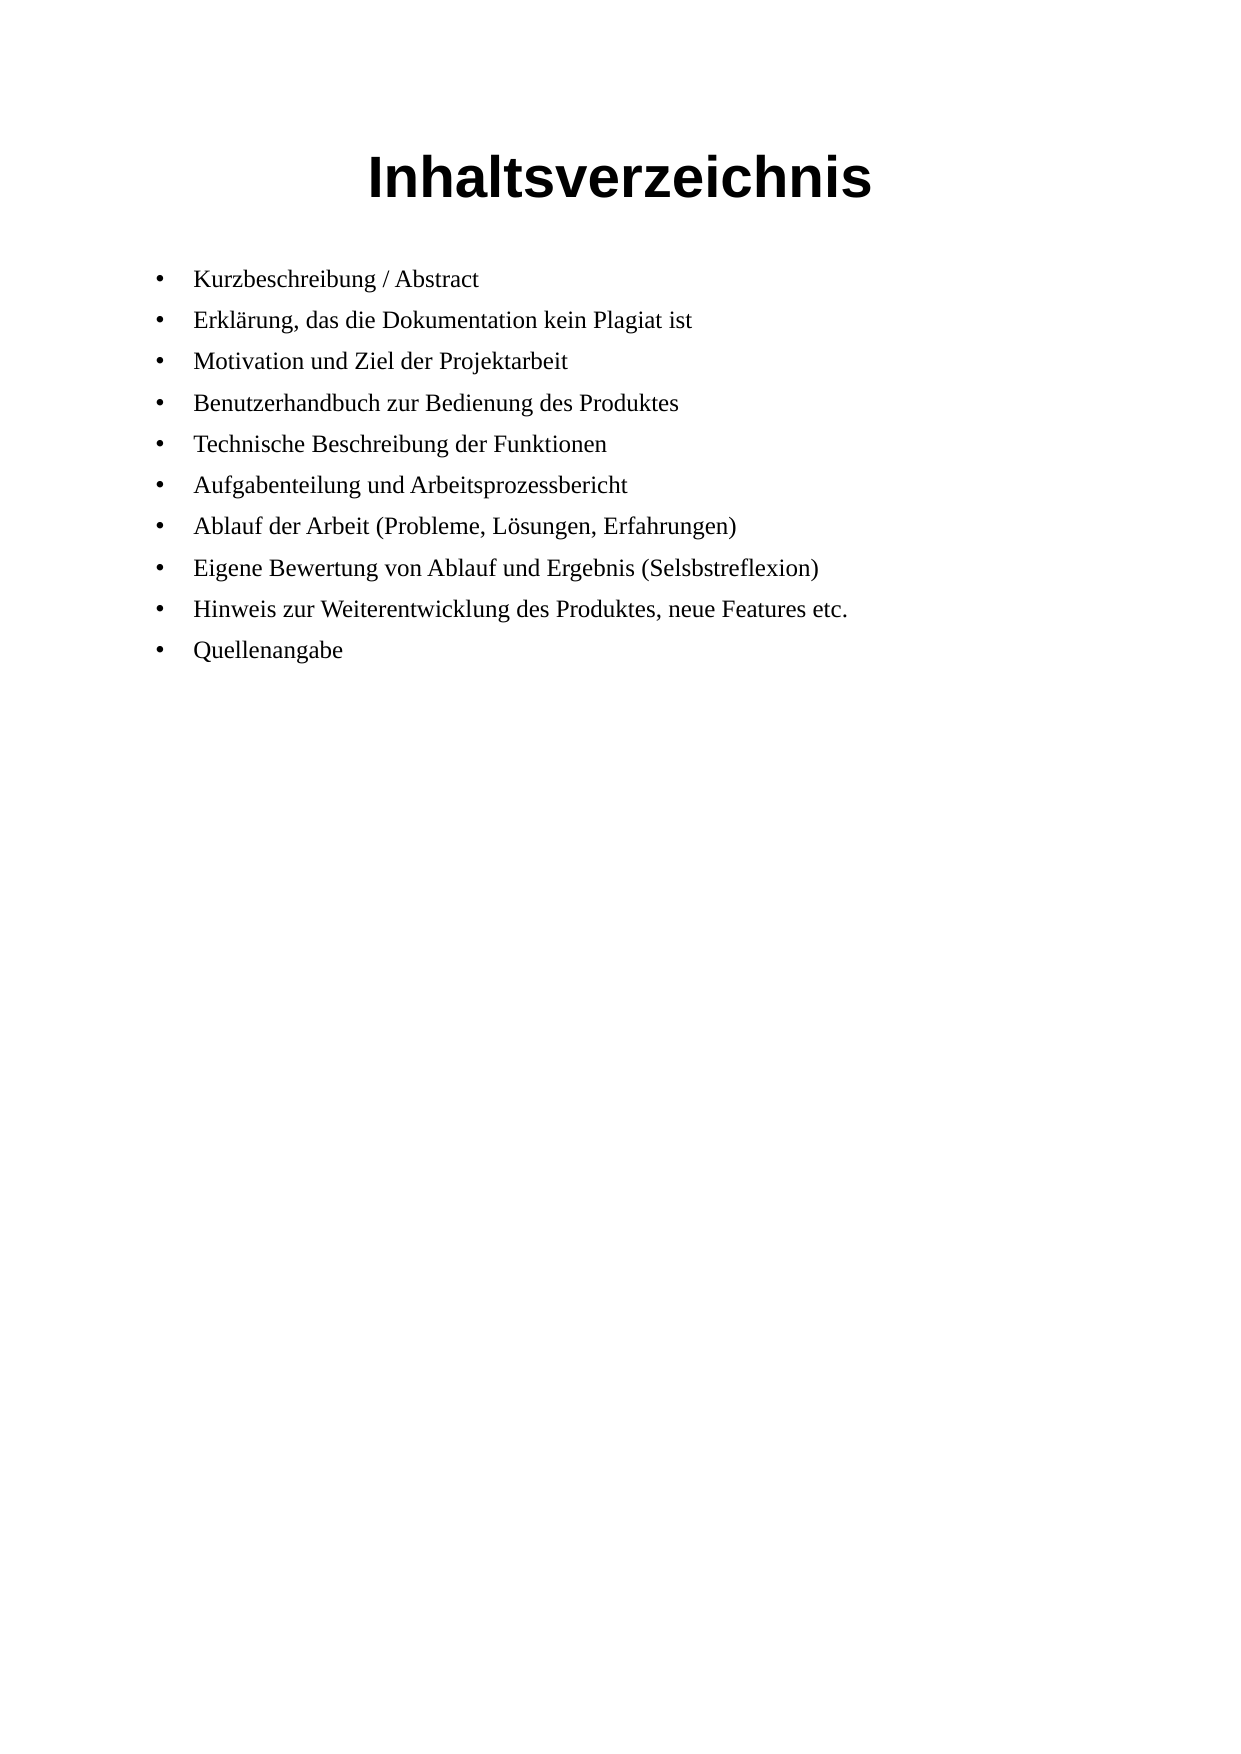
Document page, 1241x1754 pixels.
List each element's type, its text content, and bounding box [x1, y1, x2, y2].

list Erklärung, das die Dokumentation kein Plagiat ist [156, 305, 1122, 334]
list Aufgabenteilung und Arbeitsprozessbericht [156, 470, 1122, 499]
list Eigene Bewertung von Ablauf und Ergebnis (Selsbstreflexion) [156, 553, 1122, 581]
title Inhaltsverzeichnis [118, 143, 1122, 210]
list Ablauf der Arbeit (Probleme, Lösungen, Erfahrungen) [156, 511, 1122, 540]
list Technische Beschreibung der Funktionen [156, 429, 1122, 458]
list Motivation und Ziel der Projektarbeit [156, 346, 1122, 375]
list Benutzerhandbuch zur Bedienung des Produktes [156, 388, 1122, 416]
list Hinweis zur Weiterentwicklung des Produktes, neue Features etc. [156, 594, 1122, 623]
list Quellenangabe [156, 635, 1122, 664]
list Kurzbeschreibung / Abstract [156, 264, 1122, 293]
